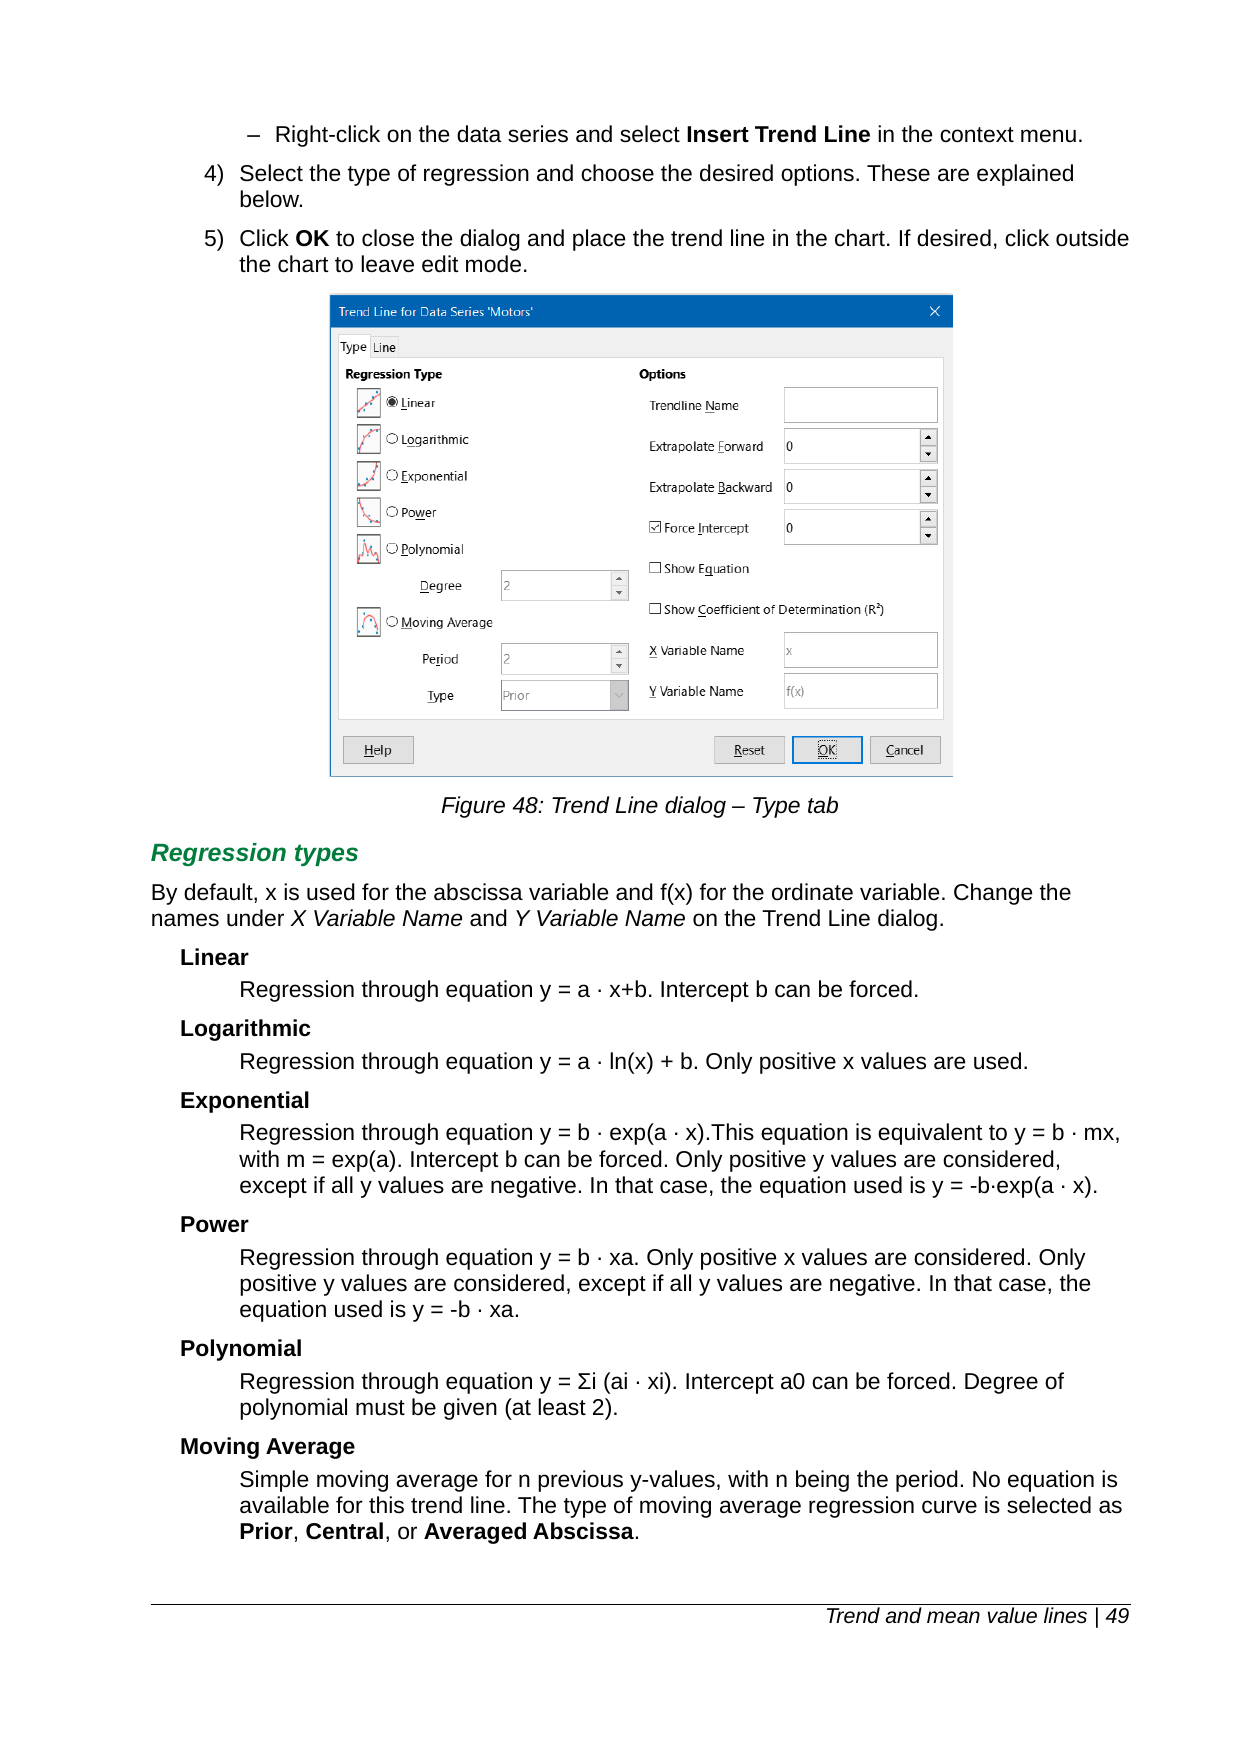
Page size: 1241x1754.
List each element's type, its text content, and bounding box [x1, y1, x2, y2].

text Logarithmic [180, 1015, 1131, 1042]
list Select the type of regression and choose the desired options. These are explained below. [224, 160, 1131, 213]
text Regression through equation y = Σi (ai ∙ xi). Intercept a0 can be forced. Degree of polynomial must be given (at least 2). [239, 1368, 1131, 1420]
text Exponential [180, 1087, 1131, 1113]
text Linear [180, 944, 1131, 970]
list By default, x is used for the abscissa variable and f(x) for the ordinate variable. Change the names under X Variable Name and Y Variable Name on the Trend Line dialog. [151, 879, 1131, 931]
text Figure 48: Trend Line dialog – Type tab [326, 792, 956, 818]
text Regression through equation y = a ∙ ln(x) + b. Only positive x values are used. [239, 1048, 1131, 1074]
list Click OK to close the dialog and place the trend line in the chart. If desired, click outside the chart to leave edit mode. [224, 225, 1131, 278]
text Simple moving average for n previous y-values, with n being the period. No equation is available for this trend line. The type of moving average regression curve is selected as Prior, Central, or Averaged Abscissa. [239, 1466, 1131, 1544]
list Right-click on the data series and select Insert Trend Line in the context menu. [260, 121, 1131, 147]
text Moving Average [180, 1433, 1131, 1459]
subtitle Regression types [151, 837, 1131, 866]
text Polynomial [180, 1335, 1131, 1361]
text Power [180, 1211, 1131, 1237]
text Regression through equation y = b ∙ xa. Only positive x values are considered. Only positive y values are considered, except if all y values are negative. In that case, the equation used is y = -b ∙ xa. [239, 1243, 1131, 1323]
text Regression through equation y = a ∙ x+b. Intercept b can be forced. [239, 976, 1131, 1003]
text Regression through equation y = b ∙ exp(a ∙ x).This equation is equivalent to y = b ∙ mx, with m = exp(a). Intercept b can be forced. Only positive y values are considered, except if all y values are negative. In that case, the equation used is y = -b∙exp(a ∙ x). [239, 1119, 1131, 1198]
picture [328, 293, 953, 777]
